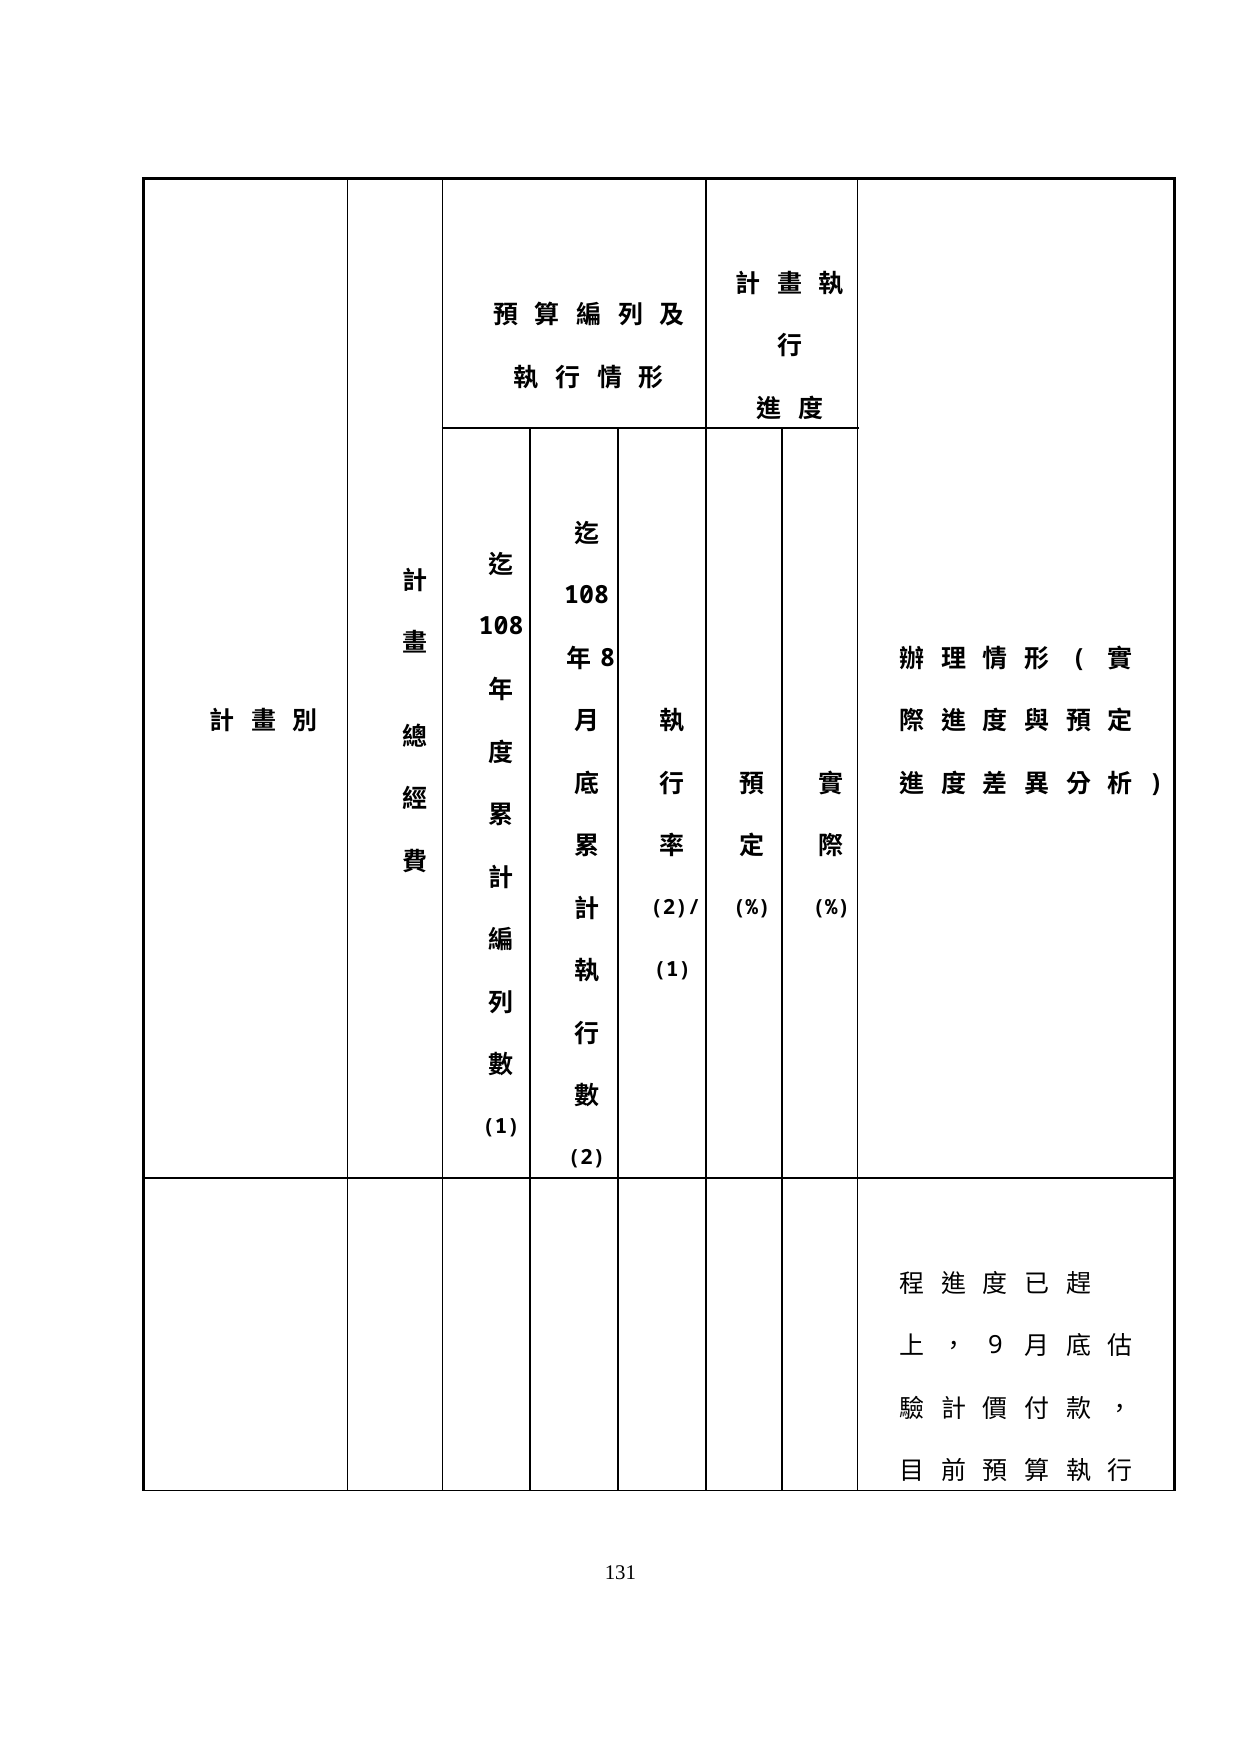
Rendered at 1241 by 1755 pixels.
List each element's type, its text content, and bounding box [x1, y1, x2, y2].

table_cell 迄108年度累計編列數(1) [443, 429, 529, 1177]
table_cell [145, 1179, 347, 1490]
table_cell [443, 1179, 529, 1490]
table_header 辦理情形(實際進度與預定進度差異分析) [858, 180, 1173, 1177]
table_header 計畫 總經費 [348, 180, 442, 1177]
table_cell [783, 1179, 857, 1490]
table_header 計畫執行 進度 [707, 180, 857, 427]
table_cell 實際(%) [783, 429, 857, 1177]
table_cell 迄108年8月底累計執行數(2) [531, 429, 617, 1177]
table_header 預算編列及執行情形 [443, 180, 705, 427]
table_cell [707, 1179, 781, 1490]
table_cell 預定(%) [707, 429, 781, 1177]
table_cell 執行率(2)/(1) [619, 429, 705, 1177]
table_cell [531, 1179, 617, 1490]
table_cell 程進度已趕上，9月底估驗計價付款，目前預算執行 [858, 1179, 1173, 1490]
table_header 計畫別 [145, 180, 347, 1177]
table_cell [348, 1179, 442, 1490]
table_cell [619, 1179, 705, 1490]
